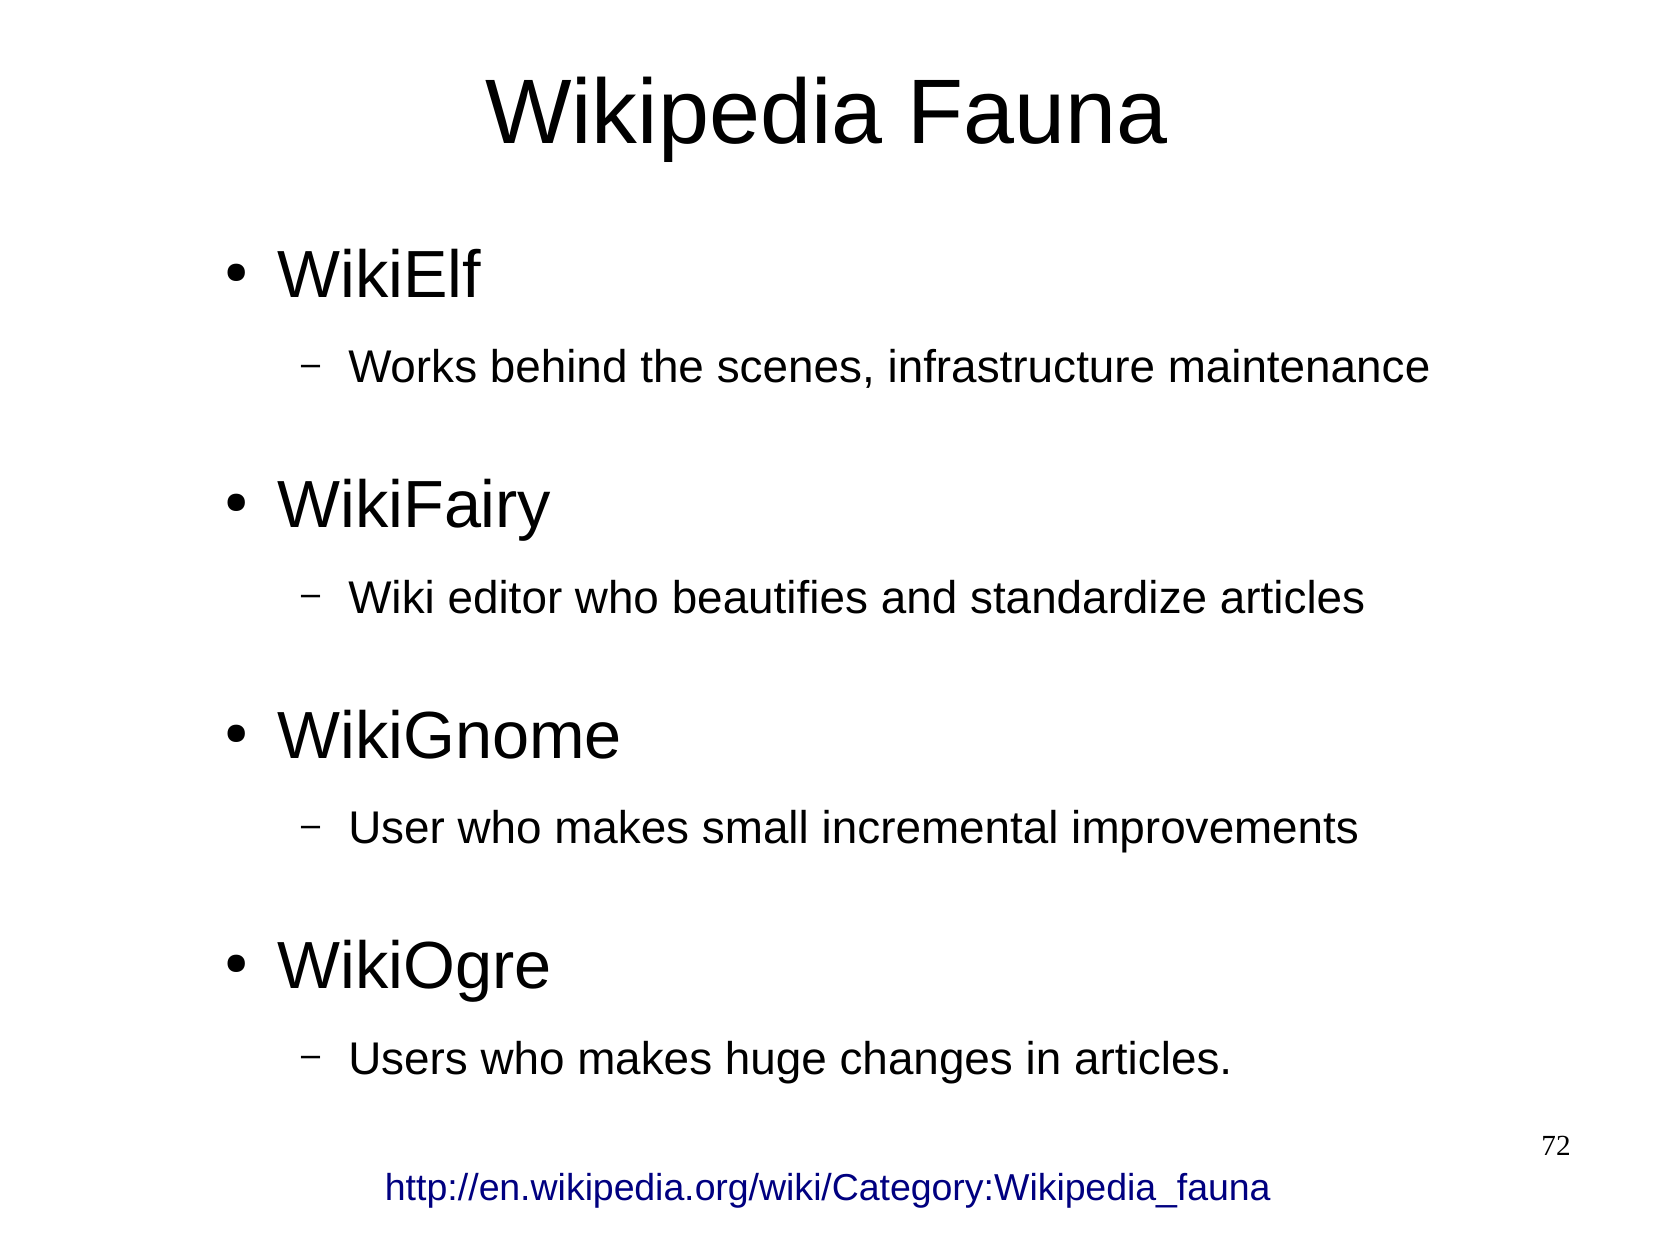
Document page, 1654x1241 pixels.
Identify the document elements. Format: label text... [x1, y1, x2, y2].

title Wikipedia Fauna [82, 8, 1571, 216]
list WikiElf Works behind the scenes, infrastructure maintenance WikiFairy Wiki editor who beautifies and standardize articles WikiGnome User who makes small incremental improvements WikiOgre Users who makes huge changes in articles. [206, 237, 1501, 1084]
text_box http://en.wikipedia.org/wiki/Category:Wikipedia_fauna [370, 1158, 1313, 1216]
